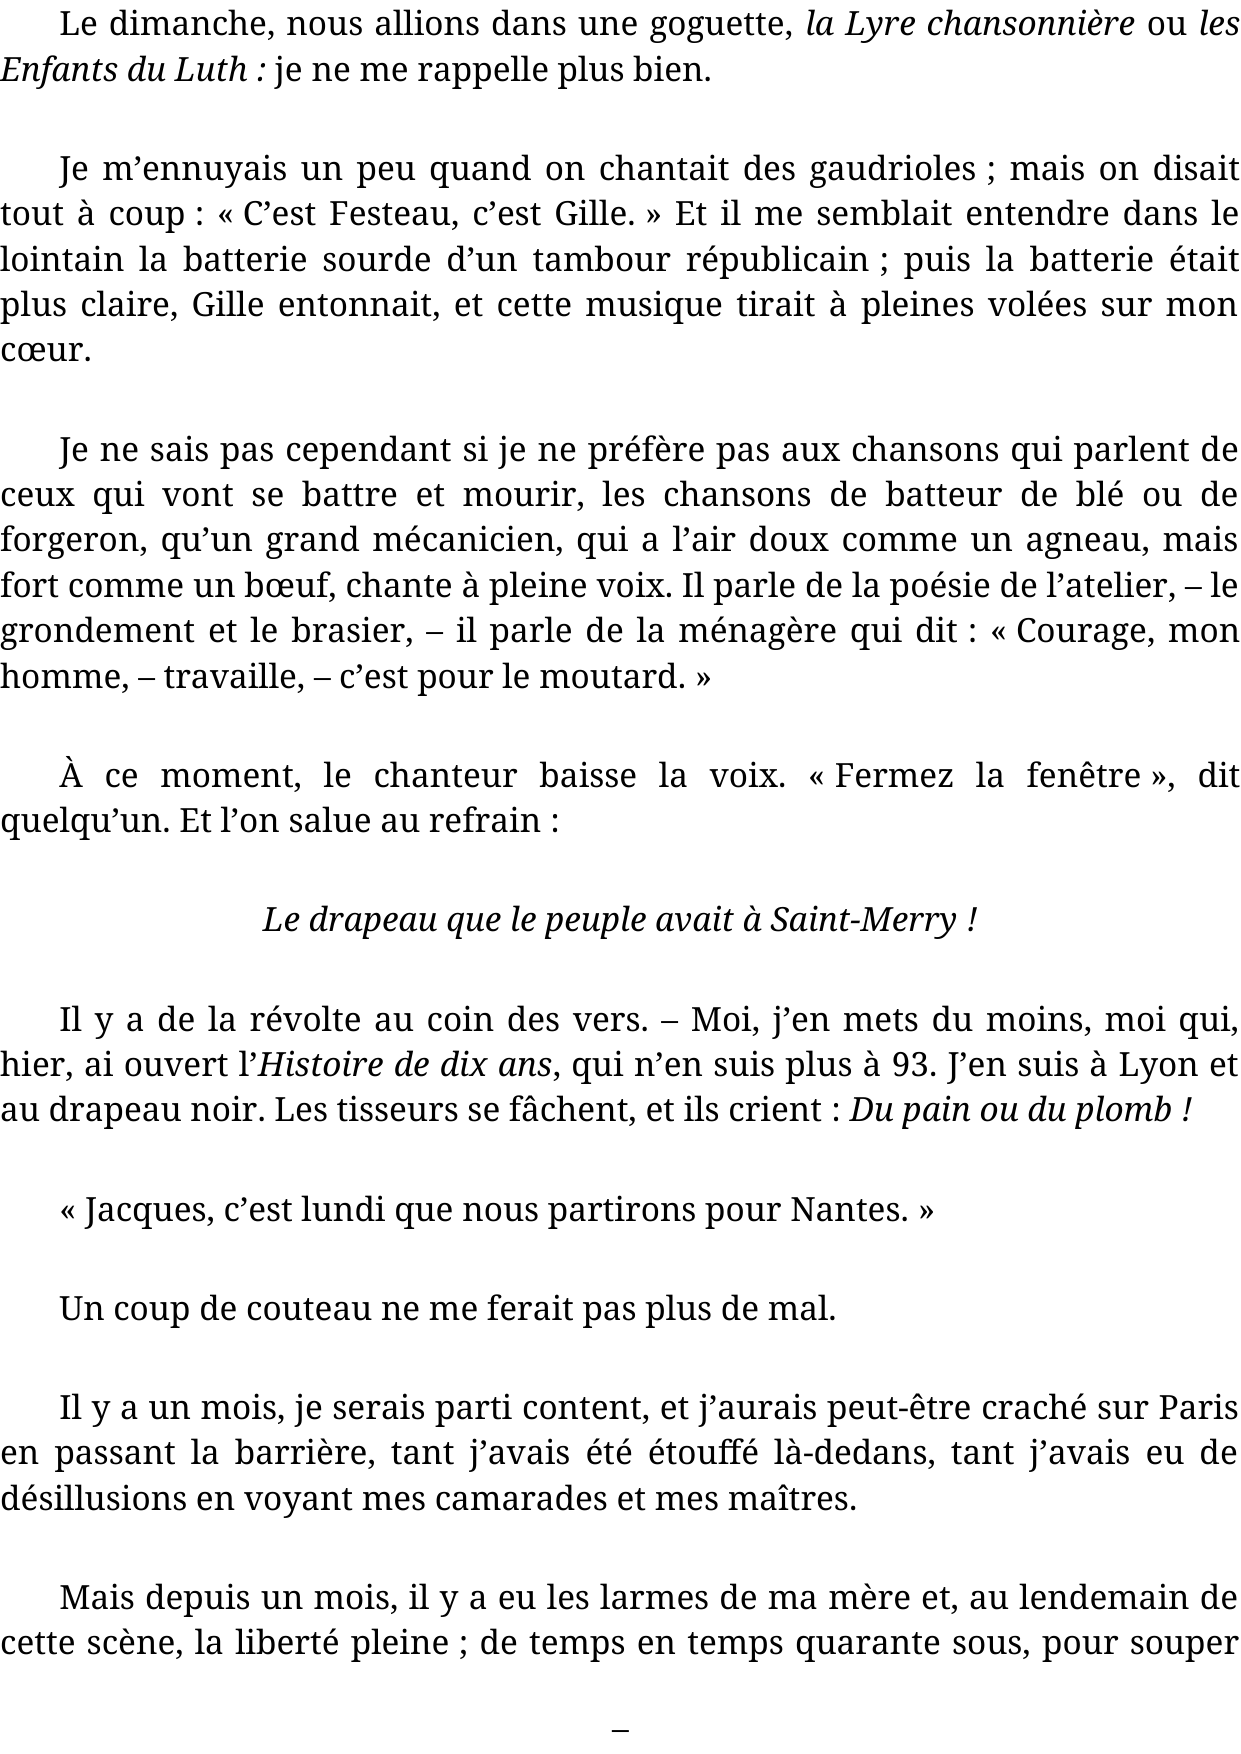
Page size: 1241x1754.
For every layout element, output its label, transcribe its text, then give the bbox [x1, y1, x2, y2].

text Je ne sais pas cependant si je ne préfère pas aux chansons qui parlent de ceux qui vont se battre et mourir, les chansons de batteur de blé ou de forgeron, qu’un grand mécanicien, qui a l’air doux comme un agneau, mais fort comme un bœuf, chante à pleine voix. Il parle de la poésie de l’atelier, – le grondement et le brasier, – il parle de la ménagère qui dit : « Courage, mon homme, – travaille, – c’est pour le moutard. » [0, 425, 1240, 698]
text Le drapeau que le peuple avait à Saint-Merry ! [0, 896, 1240, 942]
text Il y a un mois, je serais parti content, et j’aurais peut-être craché sur Paris en passant la barrière, tant j’avais été étouffé là-dedans, tant j’avais eu de désillusions en voyant mes camarades et mes maîtres. [0, 1384, 1240, 1520]
text Le dimanche, nous allions dans une goguette, la Lyre chansonnière ou les Enfants du Luth : je ne me rappelle plus bien. [0, 0, 1240, 91]
text « Jacques, c’est lundi que nous partirons pour Nantes. » [0, 1185, 1240, 1231]
text Je m’ennuyais un peu quand on chantait des gaudrioles ; mais on disait tout à coup : « C’est Festeau, c’est Gille. » Et il me semblait entendre dans le lointain la batterie sourde d’un tambour républicain ; puis la batterie était plus claire, Gille entonnait, et cette musique tirait à pleines volées sur mon cœur. [0, 144, 1240, 372]
text Un coup de couteau ne me ferait pas plus de mal. [0, 1284, 1240, 1330]
text Mais depuis un mois, il y a eu les larmes de ma mère et, au lendemain de cette scène, la liberté pleine ; de temps en temps quarante sous, pour souper [0, 1574, 1240, 1664]
text À ce moment, le chanteur baisse la voix. « Fermez la fenêtre », dit quelqu’un. Et l’on salue au refrain : [0, 752, 1240, 842]
text Il y a de la révolte au coin des vers. – Moi, j’en mets du moins, moi qui, hier, ai ouvert l’Histoire de dix ans, qui n’en suis plus à 93. J’en suis à Lyon et au drapeau noir. Les tisseurs se fâchent, et ils crient : Du pain ou du plomb ! [0, 995, 1240, 1132]
